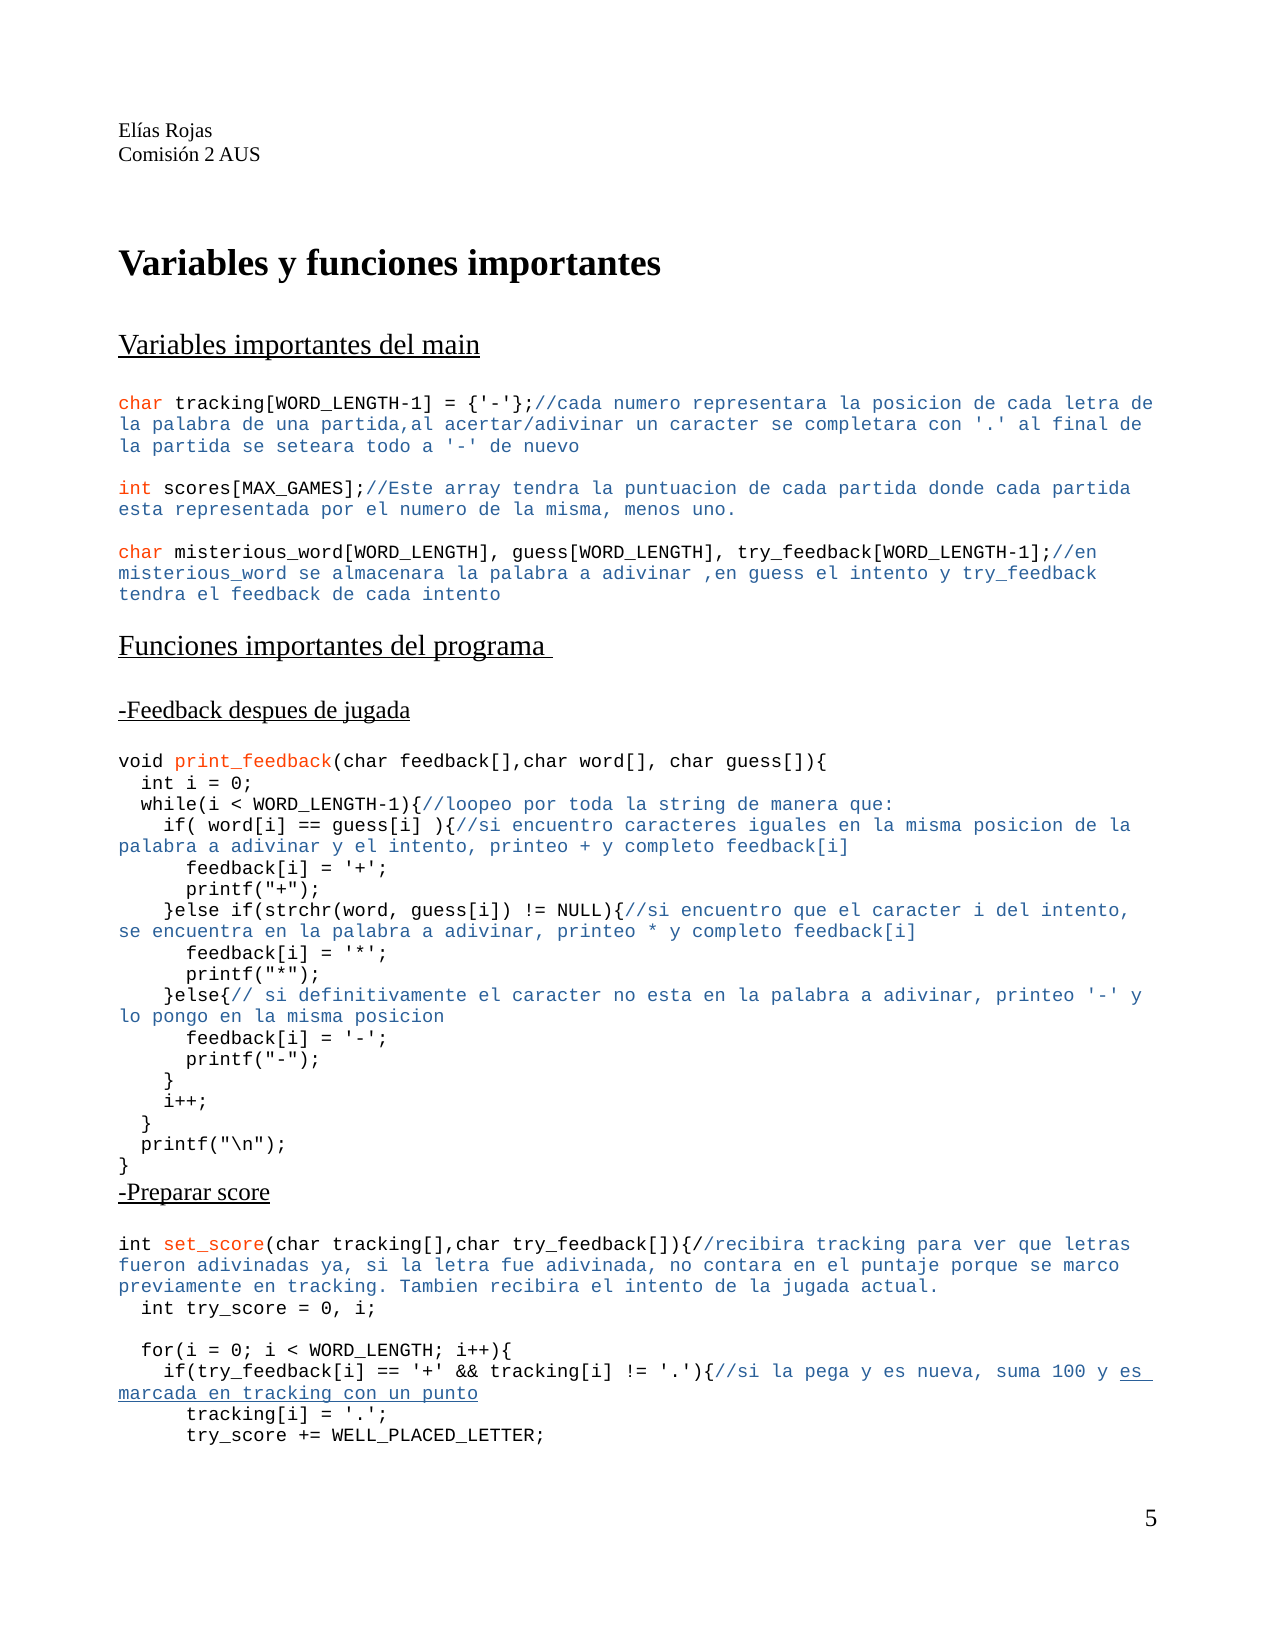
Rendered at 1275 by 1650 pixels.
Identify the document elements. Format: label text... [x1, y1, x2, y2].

text int i = 0; [118, 773, 1157, 795]
text try_score += WELL_PLACED_LETTER; [118, 1426, 1157, 1447]
text } [118, 1156, 1157, 1177]
text printf("*"); [118, 965, 1157, 986]
text i++; [118, 1092, 1157, 1113]
text -Feedback despues de jugada [118, 695, 1157, 723]
text if(try_feedback[i] == '+' && tracking[i] != '.'){//si la pega y es nueva, suma 100 y es marcada en tracking con un punto [118, 1362, 1157, 1405]
text feedback[i] = '-'; [118, 1028, 1157, 1050]
text for(i = 0; i < WORD_LENGTH; i++){ [118, 1341, 1157, 1362]
text } [118, 1113, 1157, 1135]
text int scores[MAX_GAMES];//Este array tendra la puntuacion de cada partida donde cada partida esta representada por el numero de la misma, menos uno. [118, 479, 1157, 521]
text }else if(strchr(word, guess[i]) != NULL){//si encuentro que el caracter i del intento, se encuentra en la palabra a adivinar, printeo * y completo feedback[i] [118, 901, 1157, 943]
text int try_score = 0, i; [118, 1298, 1157, 1320]
text char tracking[WORD_LENGTH-1] = {'-'};//cada numero representara la posicion de cada letra de la palabra de una partida,al acertar/adivinar un caracter se completara con '.' al final de la partida se seteara todo a '-' de nuevo [118, 394, 1157, 458]
text tracking[i] = '.'; [118, 1405, 1157, 1426]
text while(i < WORD_LENGTH-1){//loopeo por toda la string de manera que: [118, 795, 1157, 816]
text -Preparar score [118, 1177, 1157, 1206]
text Funciones importantes del programa [118, 628, 1157, 661]
text if( word[i] == guess[i] ){//si encuentro caracteres iguales en la misma posicion de la palabra a adivinar y el intento, printeo + y completo feedback[i] [118, 816, 1157, 858]
text int set_score(char tracking[],char try_feedback[]){//recibira tracking para ver que letras fueron adivinadas ya, si la letra fue adivinada, no contara en el puntaje porque se marco previamente en tracking. Tambien recibira el intento de la jugada actual. [118, 1235, 1157, 1298]
text }else{// si definitivamente el caracter no esta en la palabra a adivinar, printeo '-' y lo pongo en la misma posicion [118, 986, 1157, 1028]
text char misterious_word[WORD_LENGTH], guess[WORD_LENGTH], try_feedback[WORD_LENGTH-1];//en misterious_word se almacenara la palabra a adivinar ,en guess el intento y try_feedback tendra el feedback de cada intento [118, 543, 1157, 606]
text printf("\n"); [118, 1135, 1157, 1156]
text feedback[i] = '*'; [118, 943, 1157, 965]
text Variables y funciones importantes [118, 241, 1157, 284]
text printf("-"); [118, 1050, 1157, 1071]
text } [118, 1071, 1157, 1092]
text feedback[i] = '+'; [118, 858, 1157, 880]
text void print_feedback(char feedback[],char word[], char guess[]){ [118, 752, 1157, 773]
text Variables importantes del main [118, 327, 1157, 360]
text printf("+"); [118, 880, 1157, 901]
